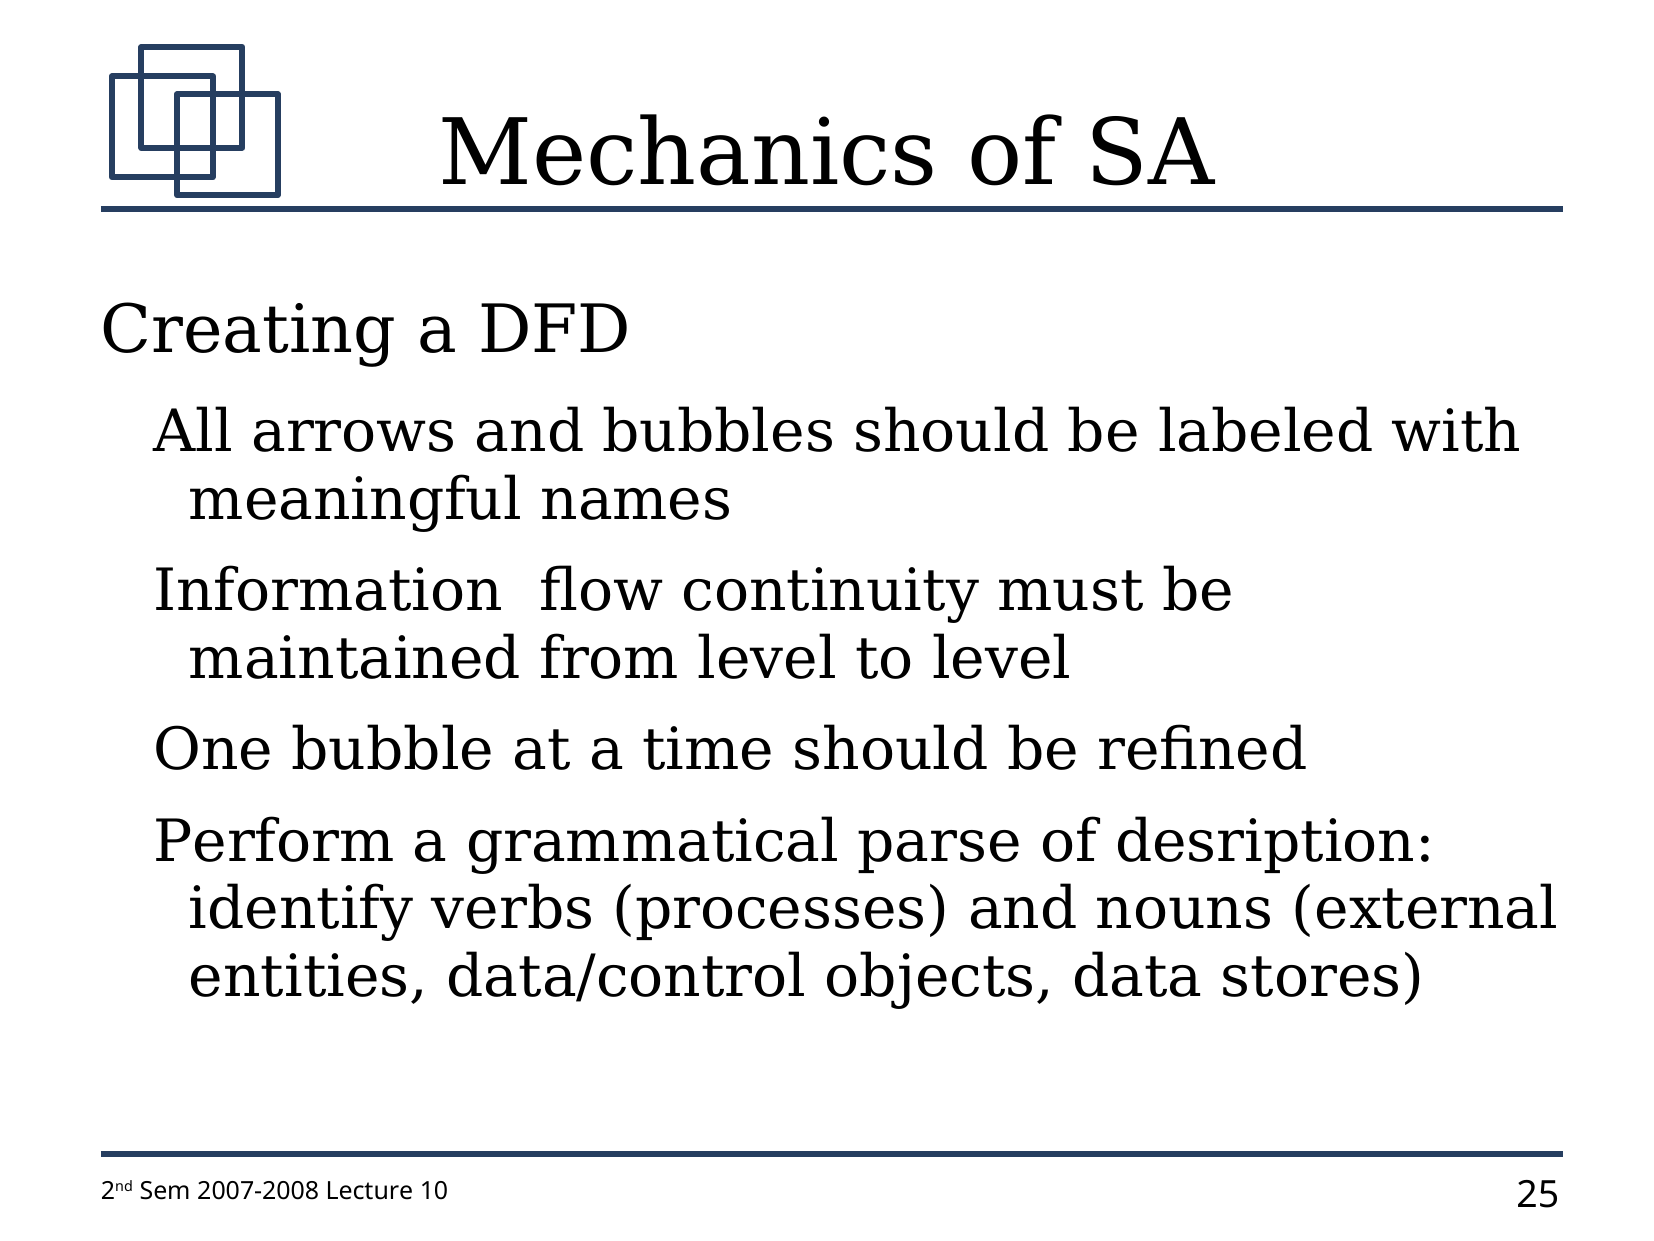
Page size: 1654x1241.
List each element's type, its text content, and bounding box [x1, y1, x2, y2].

list Creating a DFD All arrows and bubbles should be labeled with meaningful names Information flow continuity must be maintained from level to level One bubble at a time should be refined Perform a grammatical parse of desription: identify verbs (processes) and nouns (external entities, data/control objects, data stores) [82, 290, 1571, 1109]
title Mechanics of SA [82, 49, 1571, 257]
